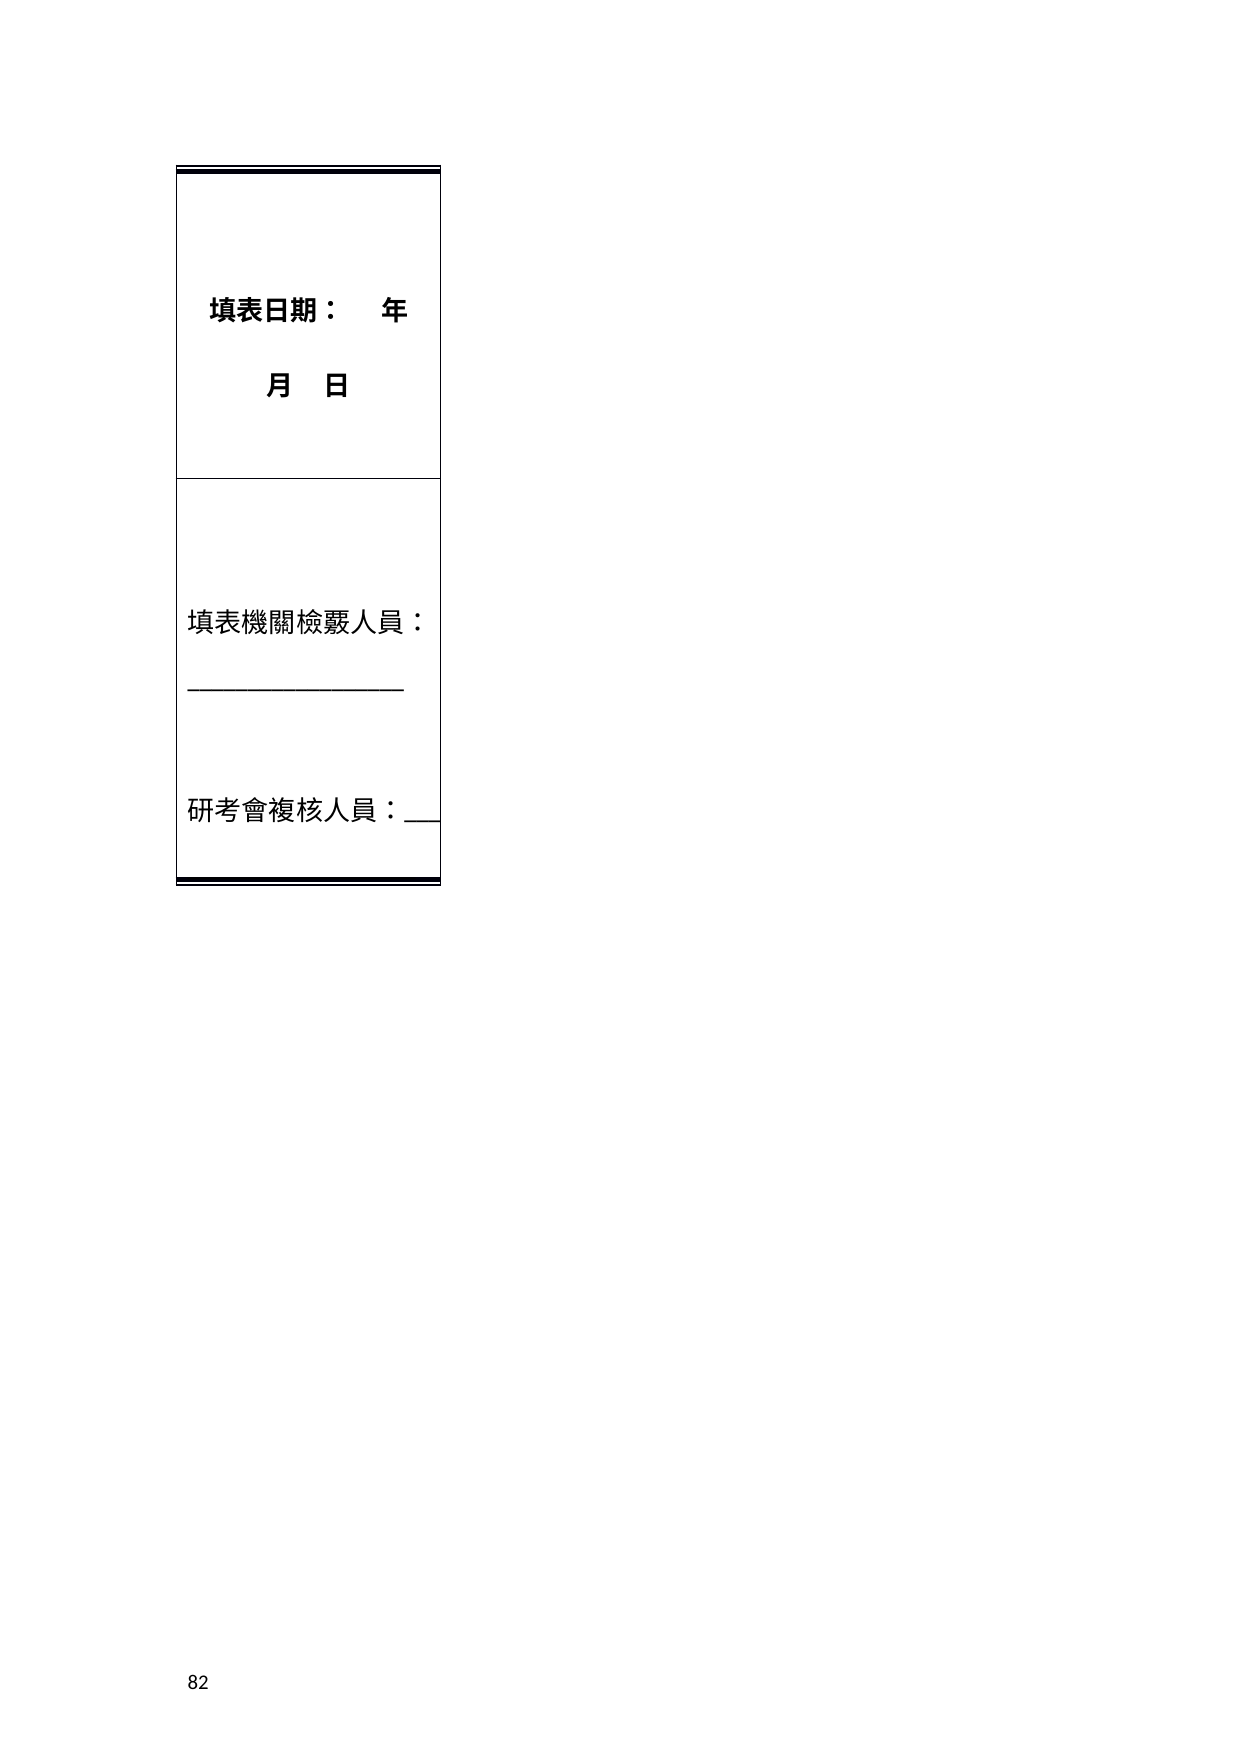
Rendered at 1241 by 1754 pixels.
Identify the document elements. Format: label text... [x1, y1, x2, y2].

table_cell 填表機關檢覈人員：__________________ 研考會複核人員：______________________ [177, 479, 440, 877]
table_header 填表日期： 年 月 日 [177, 174, 440, 477]
